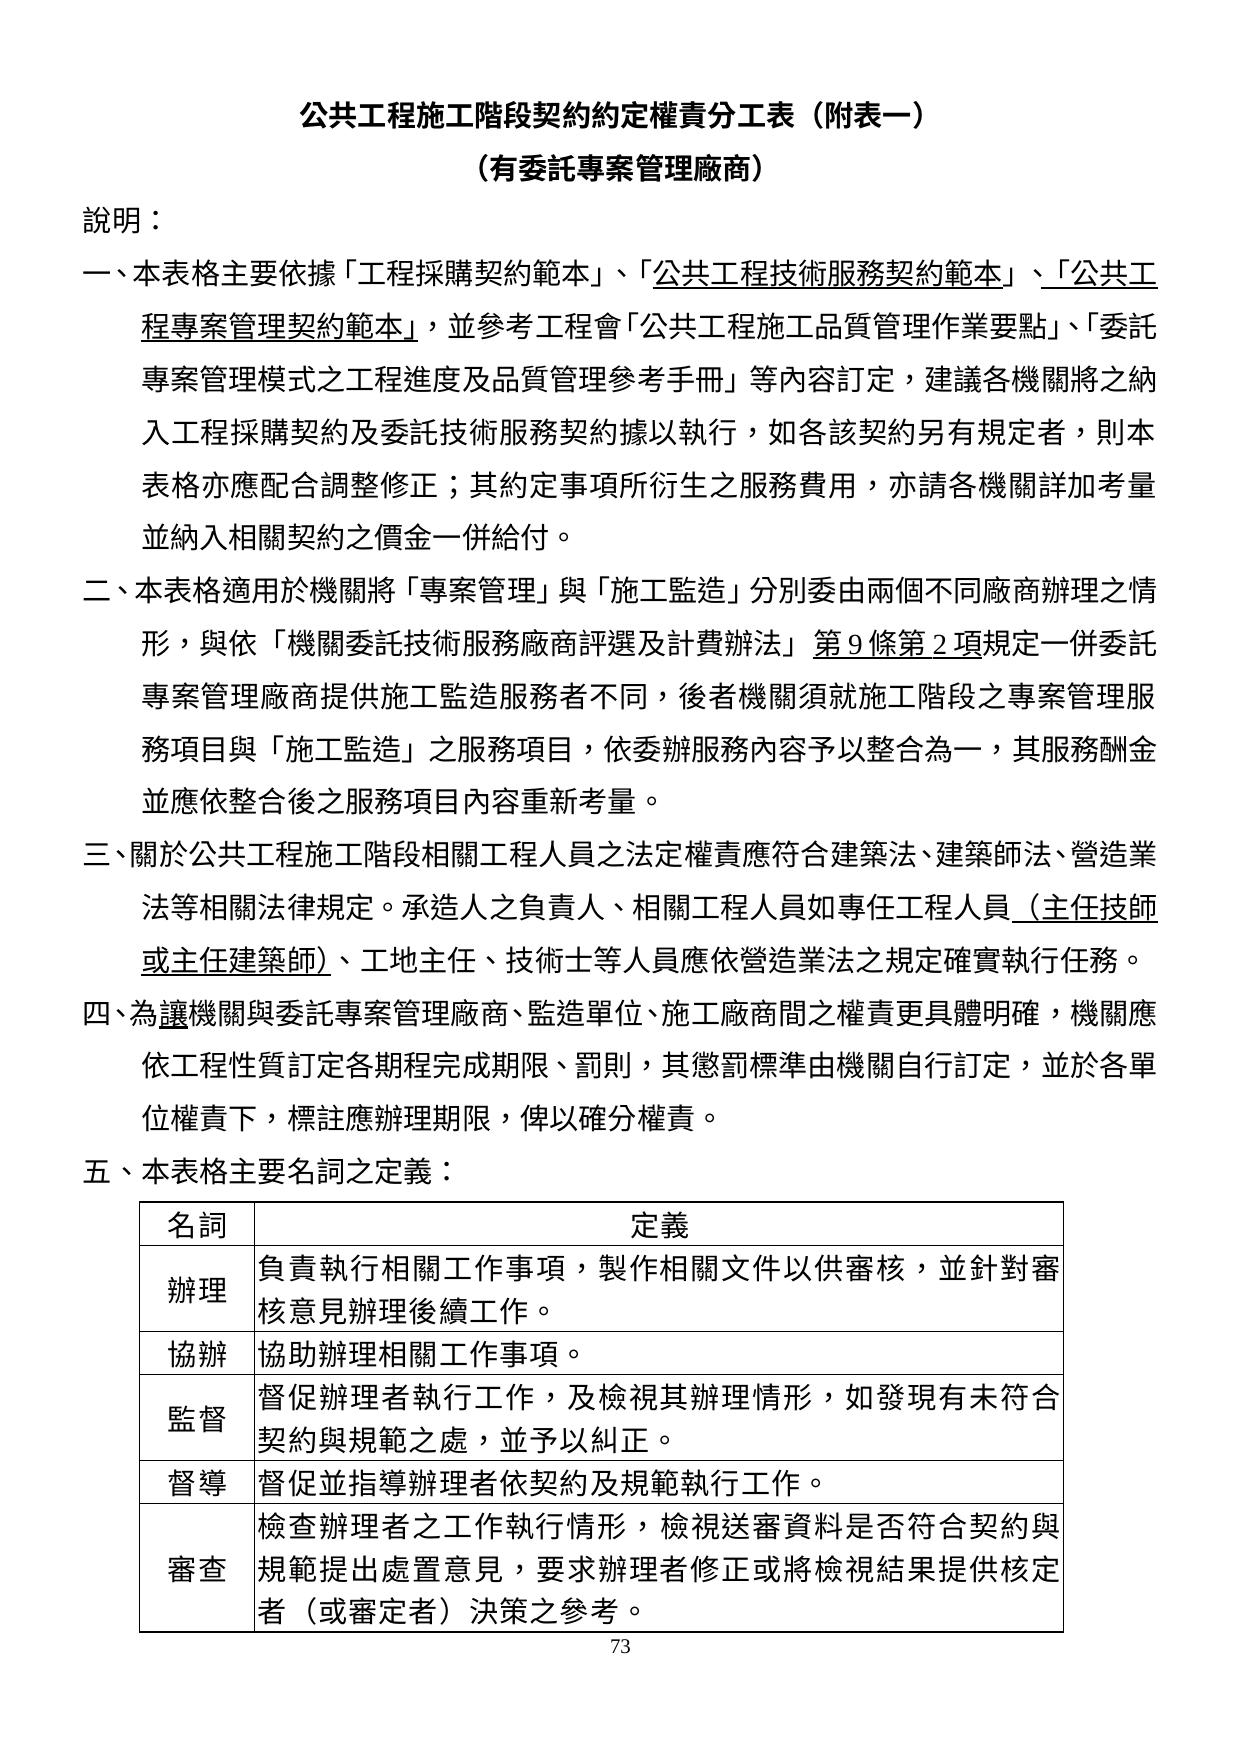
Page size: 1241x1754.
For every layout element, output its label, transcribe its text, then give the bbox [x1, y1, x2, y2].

table_cell 審查 [140, 1504, 254, 1631]
text 一、本表格主要依據「工程採購契約範本」、「公共工程技術服務契約範本」、「公共工程專案管理契約範本」，並參考工程會「公共工程施工品質管理作業要點」、「委託專案管理模式之工程進度及品質管理參考手冊」等內容訂定，建議各機關將之納入工程採購契約及委託技術服務契約據以執行，如各該契約另有規定者，則本表格亦應配合調整修正；其約定事項所衍生之服務費用，亦請各機關詳加考量並納入相關契約之價金一併給付。 [83, 251, 1157, 557]
table_cell 檢查辦理者之工作執行情形，檢視送審資料是否符合契約與規範提出處置意見，要求辦理者修正或將檢視結果提供核定者（或審定者）決策之參考。 [255, 1504, 1063, 1631]
text 公共工程施工階段契約約定權責分工表（附表一） [83, 92, 1157, 135]
text 二、本表格適用於機關將「專案管理」與「施工監造」分別委由兩個不同廠商辦理之情形，與依「機關委託技術服務廠商評選及計費辦法」第9條第2項規定一併委託專案管理廠商提供施工監造服務者不同，後者機關須就施工階段之專案管理服務項目與「施工監造」之服務項目，依委辦服務內容予以整合為一，其服務酬金並應依整合後之服務項目內容重新考量。 [83, 568, 1157, 821]
table_cell 督促並指導辦理者依契約及規範執行工作。 [255, 1461, 1063, 1503]
table_cell 協辦 [140, 1332, 254, 1374]
table_cell 督導 [140, 1461, 254, 1503]
text 三、關於公共工程施工階段相關工程人員之法定權責應符合建築法、建築師法、營造業法等相關法律規定。承造人之負責人、相關工程人員如專任工程人員（主任技師或主任建築師）、工地主任、技術士等人員應依營造業法之規定確實執行任務。 [83, 832, 1157, 980]
text 五、本表格主要名詞之定義： [83, 1149, 1157, 1191]
text 四、為讓機關與委託專案管理廠商、監造單位、施工廠商間之權責更具體明確，機關應依工程性質訂定各期程完成期限、罰則，其懲罰標準由機關自行訂定，並於各單位權責下，標註應辦理期限，俾以確分權責。 [83, 990, 1157, 1138]
text （有委託專案管理廠商） [83, 145, 1157, 187]
table_cell 監督 [140, 1375, 254, 1459]
table_cell 負責執行相關工作事項，製作相關文件以供審核，並針對審核意見辦理後續工作。 [255, 1246, 1063, 1331]
table_header 定義 [255, 1203, 1063, 1245]
table_cell 督促辦理者執行工作，及檢視其辦理情形，如發現有未符合契約與規範之處，並予以糾正。 [255, 1375, 1063, 1459]
table_cell 協助辦理相關工作事項。 [255, 1332, 1063, 1374]
text 說明： [83, 198, 1157, 240]
table_header 名詞 [140, 1203, 254, 1245]
table_cell 辦理 [140, 1246, 254, 1331]
